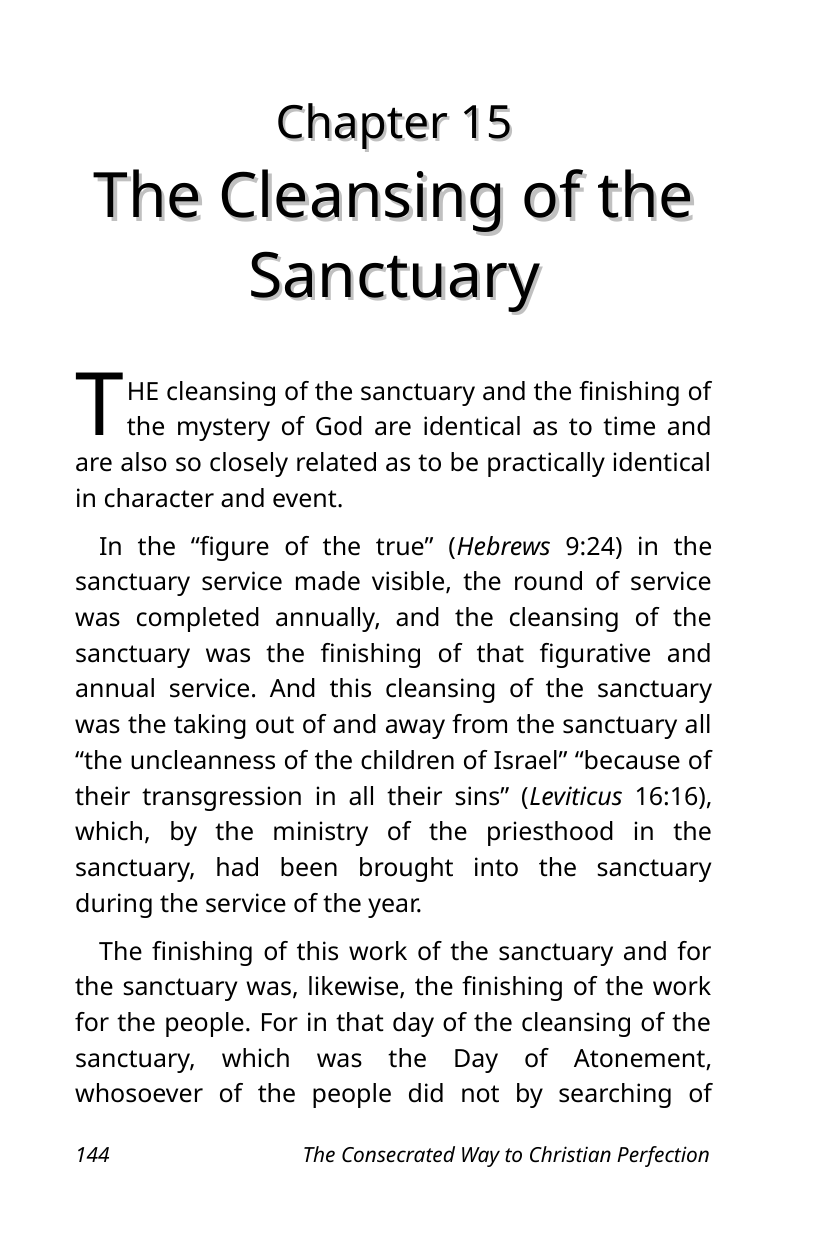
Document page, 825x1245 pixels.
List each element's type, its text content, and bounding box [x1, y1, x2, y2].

title The Cleansing of the Sanctuary [75, 75, 712, 313]
text The finishing of this work of the sanctuary and for the sanctuary was, likewise, the finishing of the work for the people. For in that day of the cleansing of the sanctuary, which was the Day of Atonement, whosoever of the people did not by searching of [75, 933, 712, 1110]
text In the “figure of the true” (Hebrews 9:24) in the sanctuary service made visible, the round of service was completed annually, and the cleansing of the sanctuary was the finishing of that figurative and annual service. And this cleansing of the sanctuary was the taking out of and away from the sanctuary all “the uncleanness of the children of Israel” “because of their transgression in all their sins” (Leviticus 16:16), which, by the ministry of the priesthood in the sanctuary, had been brought into the sanctuary during the service of the year. [75, 528, 712, 919]
text THE cleansing of the sanctuary and the finishing of the mystery of God are identical as to time and are also so closely related as to be practically identical in character and event. [75, 373, 712, 514]
